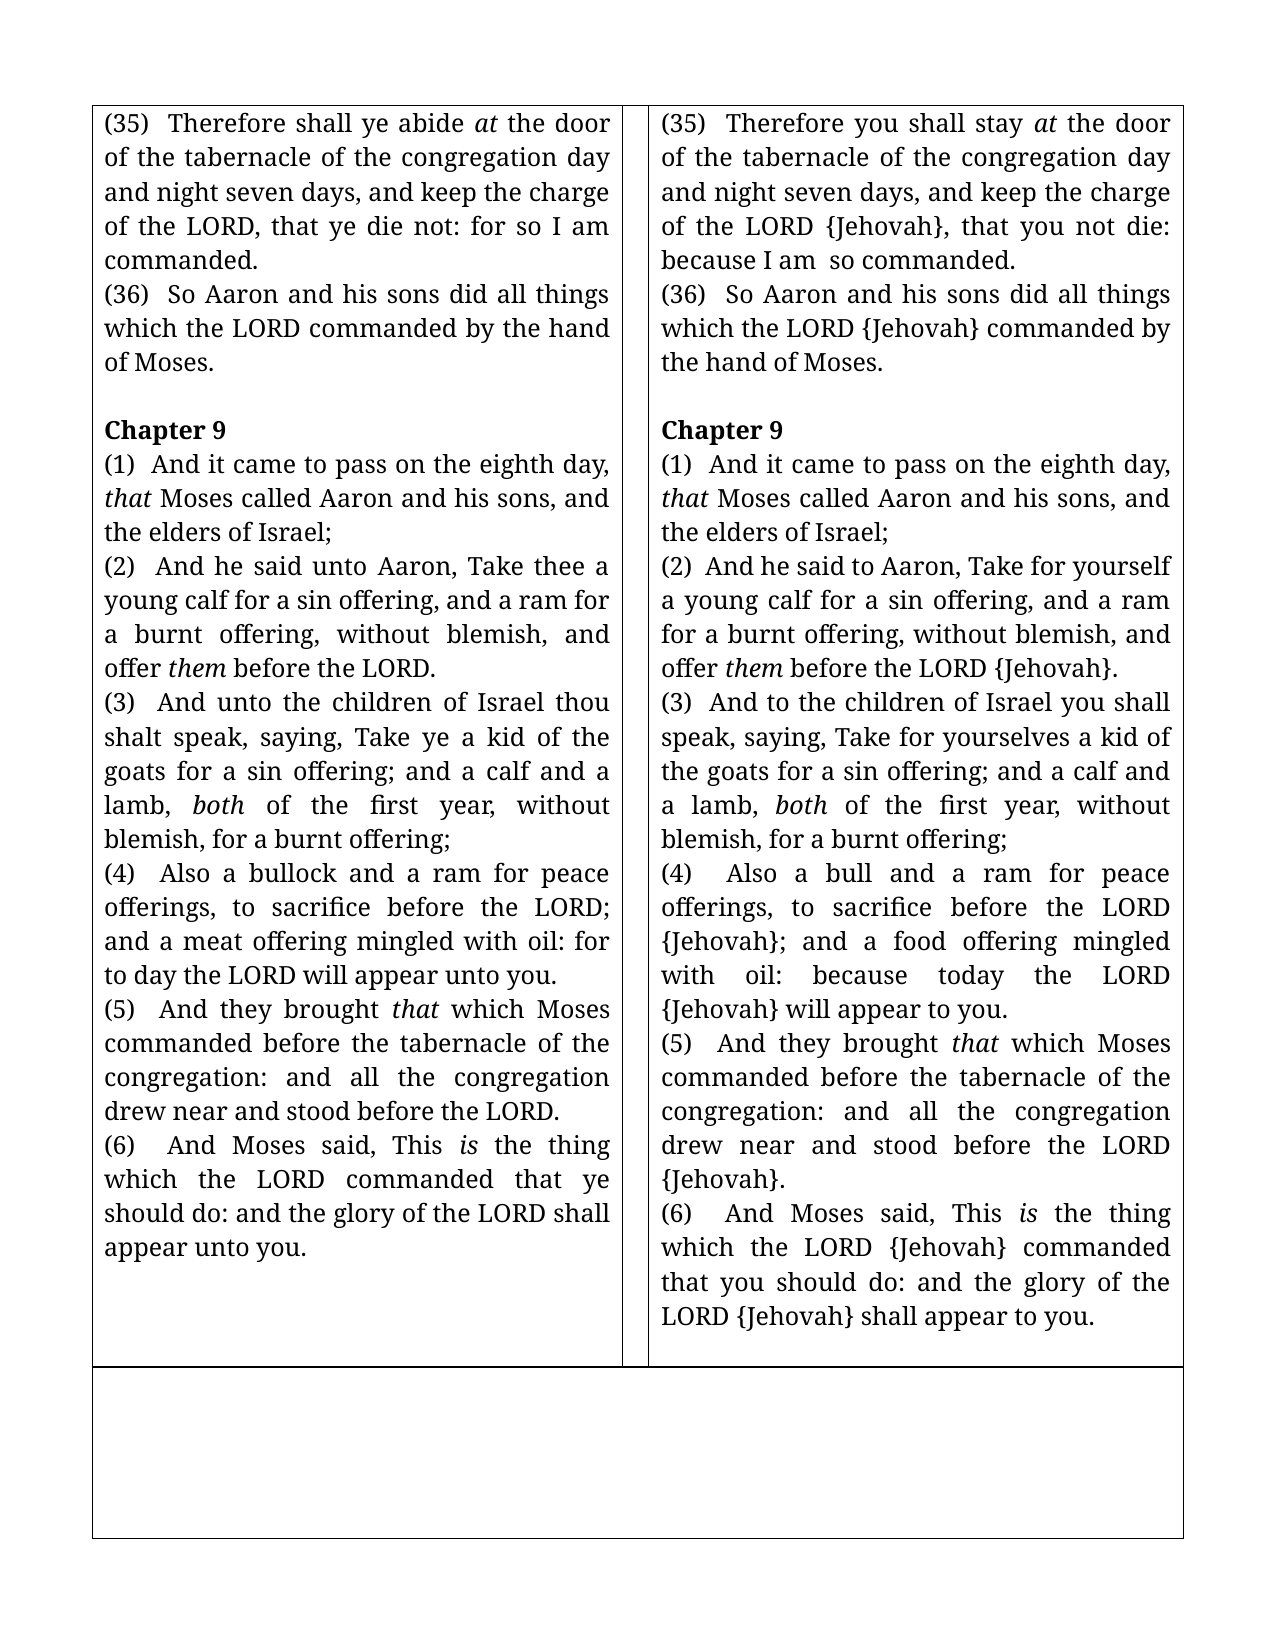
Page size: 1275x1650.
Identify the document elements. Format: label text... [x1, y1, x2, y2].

table_cell (35) Therefore shall ye abide at the door of the tabernacle of the congregation day and night seven days, and keep the charge of the LORD, that ye die not: for so I am commanded. (36) So Aaron and his sons did all things which the LORD commanded by the hand of Moses. Chapter 9 (1) And it came to pass on the eighth day, that Moses called Aaron and his sons, and the elders of Israel; (2) And he said unto Aaron, Take thee a young calf for a sin offering, and a ram for a burnt offering, without blemish, and offer them before the LORD. (3) And unto the children of Israel thou shalt speak, saying, Take ye a kid of the goats for a sin offering; and a calf and a lamb, both of the first year, without blemish, for a burnt offering; (4) Also a bullock and a ram for peace offerings, to sacrifice before the LORD; and a meat offering mingled with oil: for to day the LORD will appear unto you. (5) And they brought that which Moses commanded before the tabernacle of the congregation: and all the congregation drew near and stood before the LORD. (6) And Moses said, This is the thing which the LORD commanded that ye should do: and the glory of the LORD shall appear unto you. [93, 106, 622, 1366]
table_cell [93, 1368, 1183, 1538]
table_cell (35) Therefore you shall stay at the door of the tabernacle of the congregation day and night seven days, and keep the charge of the LORD {Jehovah}, that you not die: because I am so commanded. (36) So Aaron and his sons did all things which the LORD {Jehovah} commanded by the hand of Moses. Chapter 9 (1) And it came to pass on the eighth day, that Moses called Aaron and his sons, and the elders of Israel; (2) And he said to Aaron, Take for yourself a young calf for a sin offering, and a ram for a burnt offering, without blemish, and offer them before the LORD {Jehovah}. (3) And to the children of Israel you shall speak, saying, Take for yourselves a kid of the goats for a sin offering; and a calf and a lamb, both of the first year, without blemish, for a burnt offering; (4) Also a bull and a ram for peace offerings, to sacrifice before the LORD {Jehovah}; and a food offering mingled with oil: because today the LORD {Jehovah} will appear to you. (5) And they brought that which Moses commanded before the tabernacle of the congregation: and all the congregation drew near and stood before the LORD {Jehovah}. (6) And Moses said, This is the thing which the LORD {Jehovah} commanded that you should do: and the glory of the LORD {Jehovah} shall appear to you. [649, 106, 1183, 1366]
table_cell [623, 106, 648, 1366]
